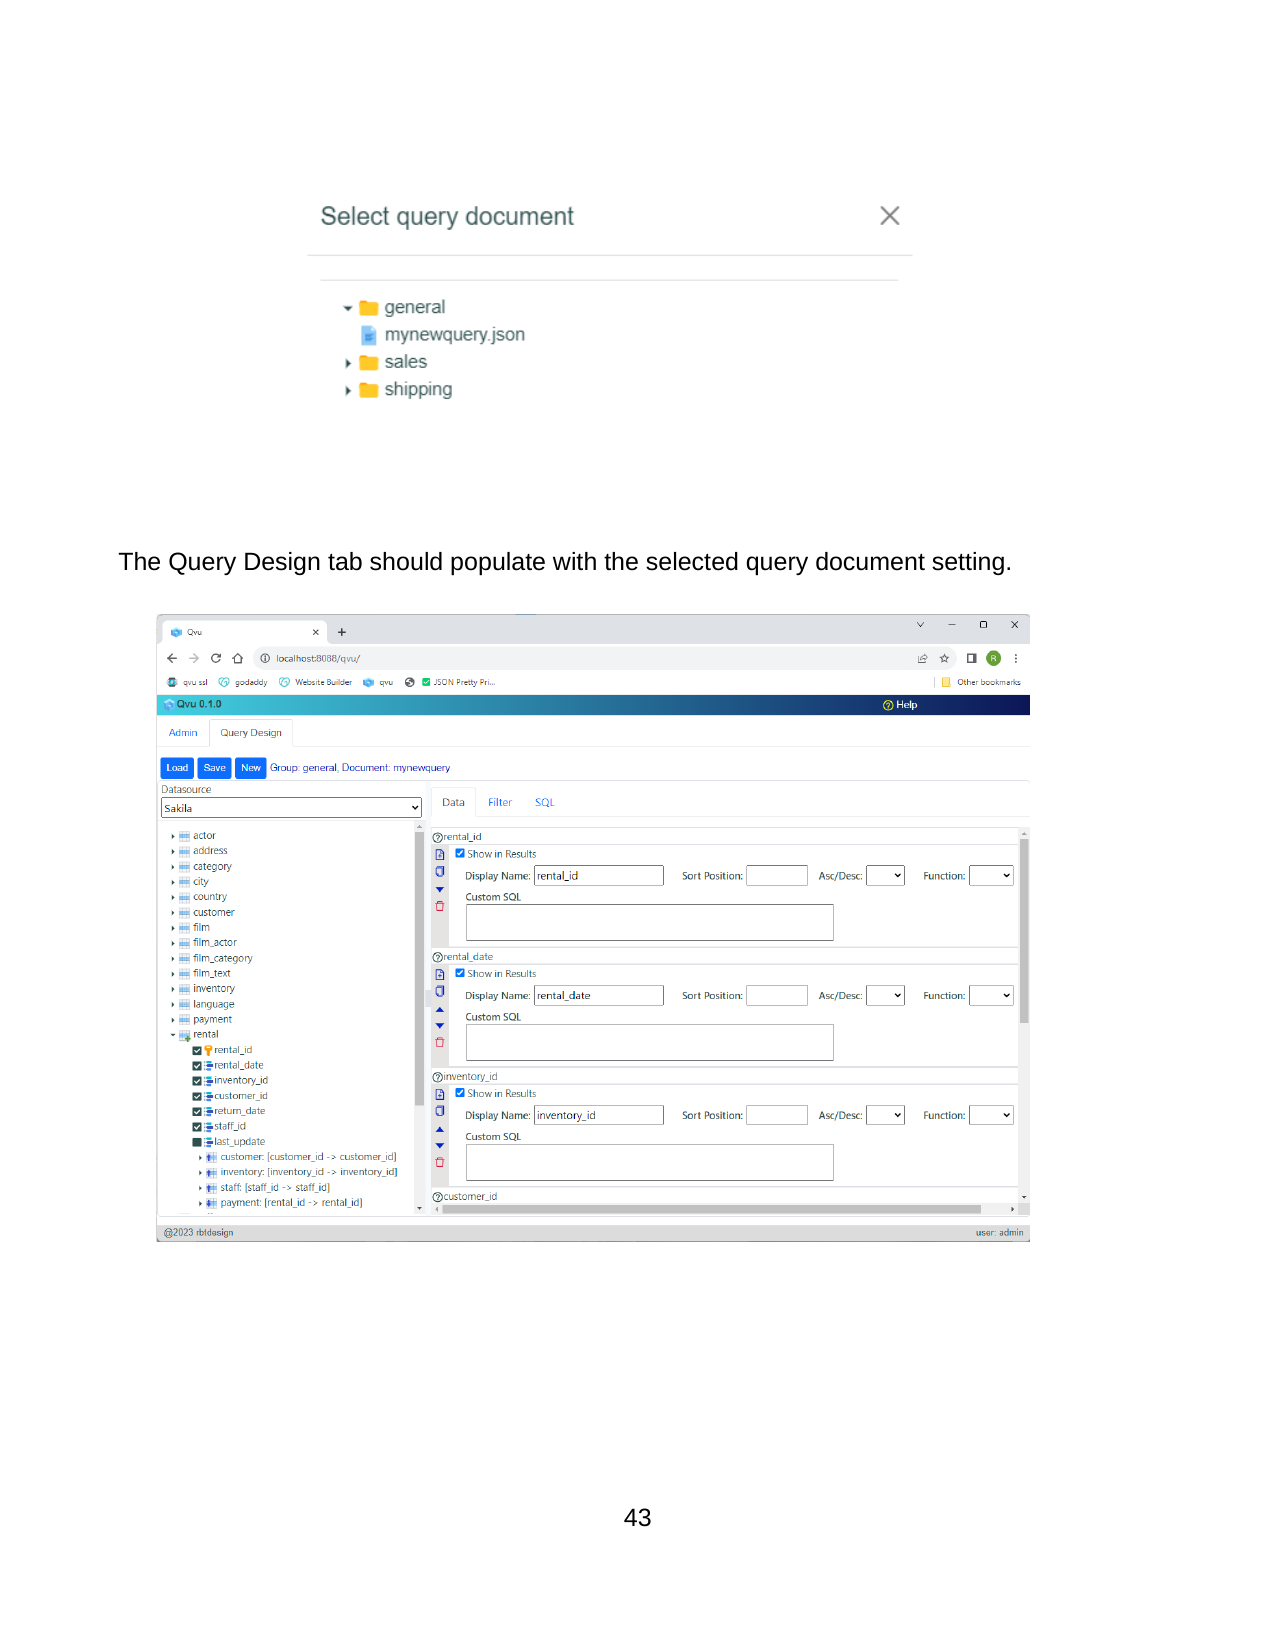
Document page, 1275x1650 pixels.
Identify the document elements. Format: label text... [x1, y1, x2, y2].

text The Query Design tab should populate with the selected query document setting. [118, 547, 1157, 576]
picture [156, 614, 1030, 1242]
picture [307, 179, 913, 501]
